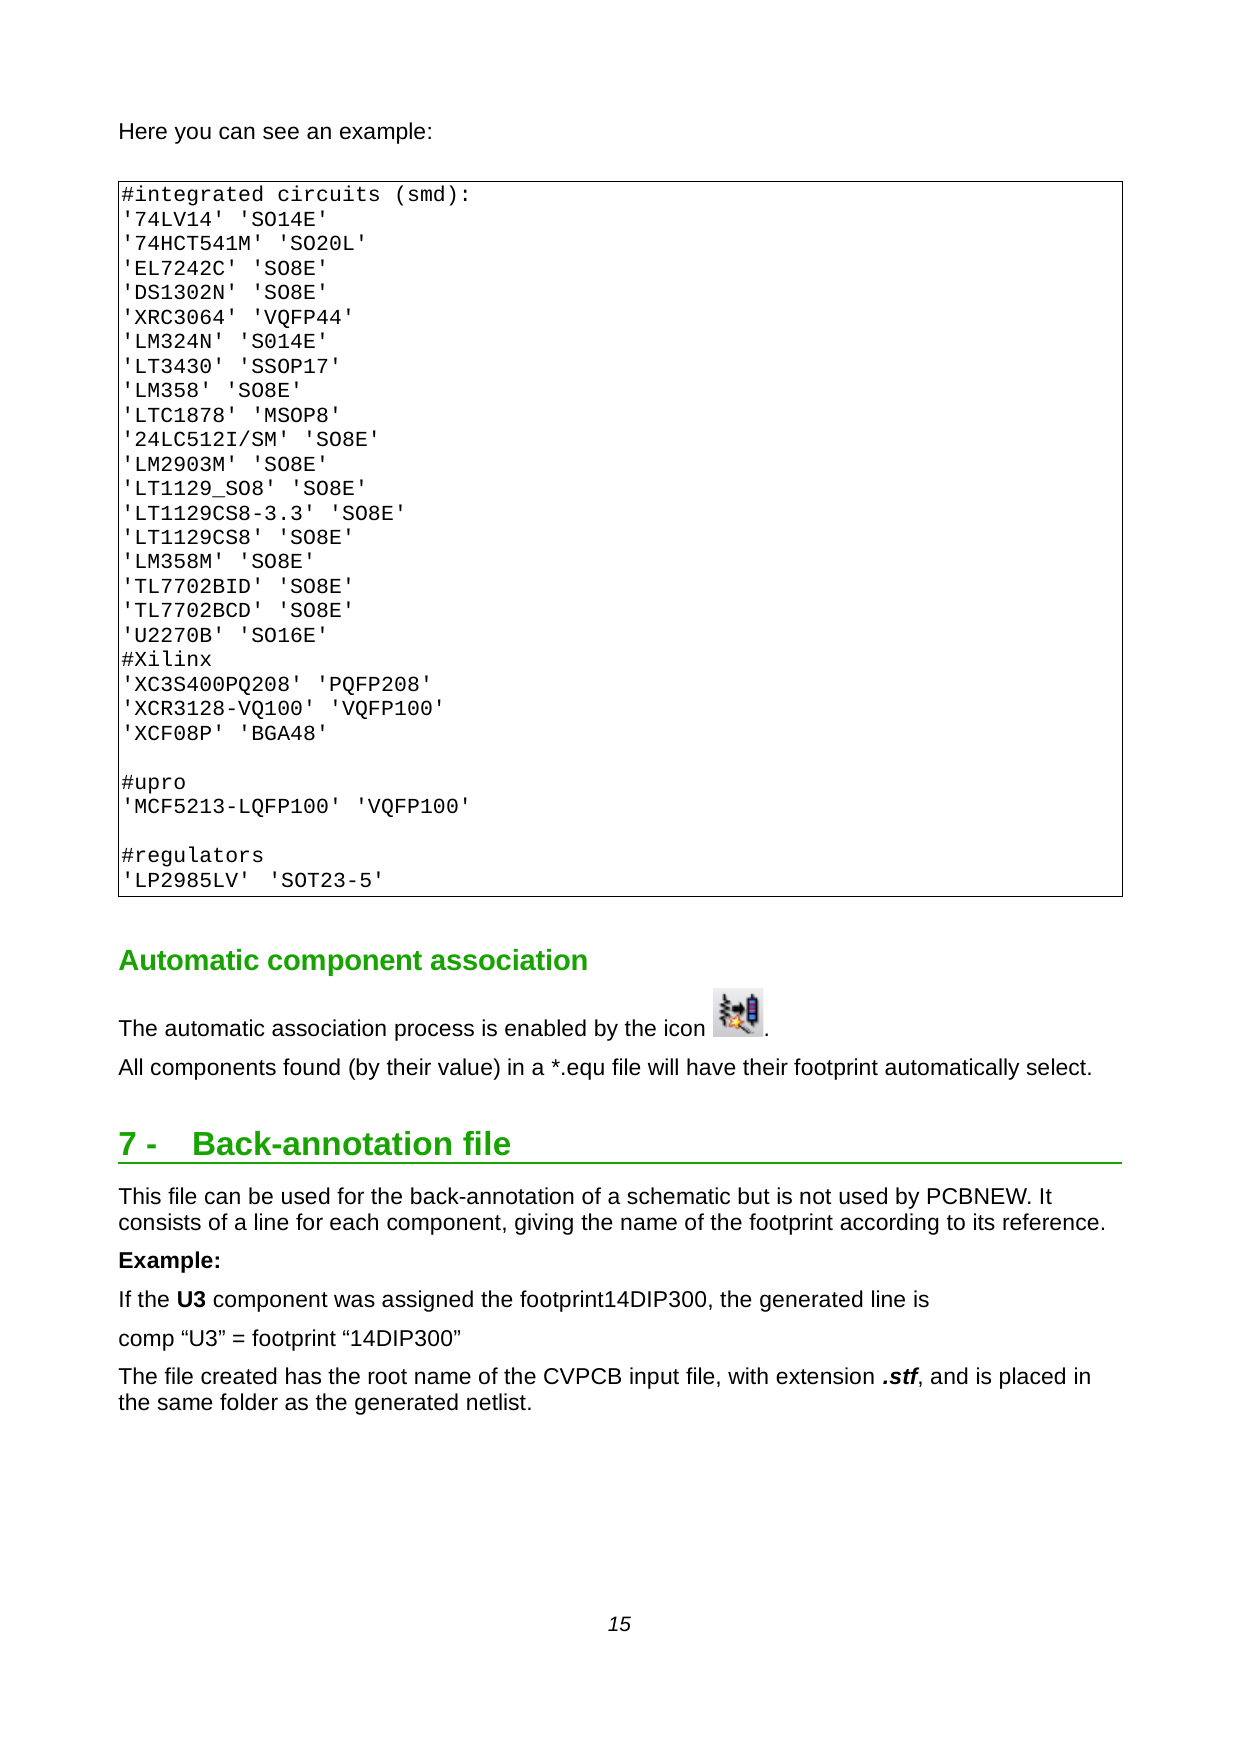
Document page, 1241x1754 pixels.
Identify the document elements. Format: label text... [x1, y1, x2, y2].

text 'LT1129_SO8' 'SO8E' [119, 474, 1122, 499]
subtitle Back-annotation file [118, 1125, 1122, 1162]
text Here you can see an example: [118, 118, 1122, 144]
text 'LT1129CS8' 'SO8E' [119, 523, 1122, 548]
text If the U3 component was assigned the footprint14DIP300, the generated line is [118, 1286, 1122, 1312]
text 'LTC1878' 'MSOP8' [119, 401, 1122, 425]
text 'DS1302N' 'SO8E' [119, 278, 1122, 303]
text 'EL7242C' 'SO8E' [119, 254, 1122, 278]
text 'LT3430' 'SSOP17' [119, 352, 1122, 376]
text #regulators [119, 842, 1122, 866]
text 'LM324N' 'S014E' [119, 327, 1122, 352]
text This file can be used for the back-annotation of a schematic but is not used by PCBNEW. It consists of a line for each component, giving the name of the footprint according to its reference. [118, 1183, 1122, 1235]
text 'LT1129CS8-3.3' 'SO8E' [119, 499, 1122, 523]
text Example: [118, 1248, 1122, 1274]
text 'XRC3064' 'VQFP44' [119, 303, 1122, 327]
text '74LV14' 'SO14E' [119, 205, 1122, 229]
text #integrated circuits (smd): [119, 182, 1122, 205]
picture [713, 988, 764, 1037]
text #Xilinx [119, 646, 1122, 670]
text '24LC512I/SM' 'SO8E' [119, 425, 1122, 450]
text '74HCT541M' 'SO20L' [119, 229, 1122, 254]
text 'XC3S400PQ208' 'PQFP208' [119, 670, 1122, 695]
text comp “U3” = footprint “14DIP300” [118, 1325, 1122, 1351]
text 'XCR3128-VQ100' 'VQFP100' [119, 695, 1122, 719]
text 'MCF5213-LQFP100' 'VQFP100' [119, 793, 1122, 820]
text 'TL7702BCD' 'SO8E' [119, 597, 1122, 621]
text 'LP2985LV' 'SOT23-5' [119, 866, 1122, 896]
text The automatic association process is enabled by the icon . [118, 988, 1122, 1042]
text 'XCF08P' 'BGA48' [119, 719, 1122, 747]
text 'TL7702BID' 'SO8E' [119, 572, 1122, 597]
text 'LM2903M' 'SO8E' [119, 450, 1122, 474]
text 'LM358' 'SO8E' [119, 376, 1122, 401]
text All components found (by their value) in a *.equ file will have their footprint automatically select. [118, 1054, 1122, 1080]
text #upro [119, 768, 1122, 793]
text 'LM358M' 'SO8E' [119, 548, 1122, 572]
text The file created has the root name of the CVPCB input file, with extension .stf, and is placed in the same folder as the generated netlist. [118, 1363, 1122, 1416]
subtitle Automatic component association [118, 943, 1122, 976]
text 'U2270B' 'SO16E' [119, 621, 1122, 646]
